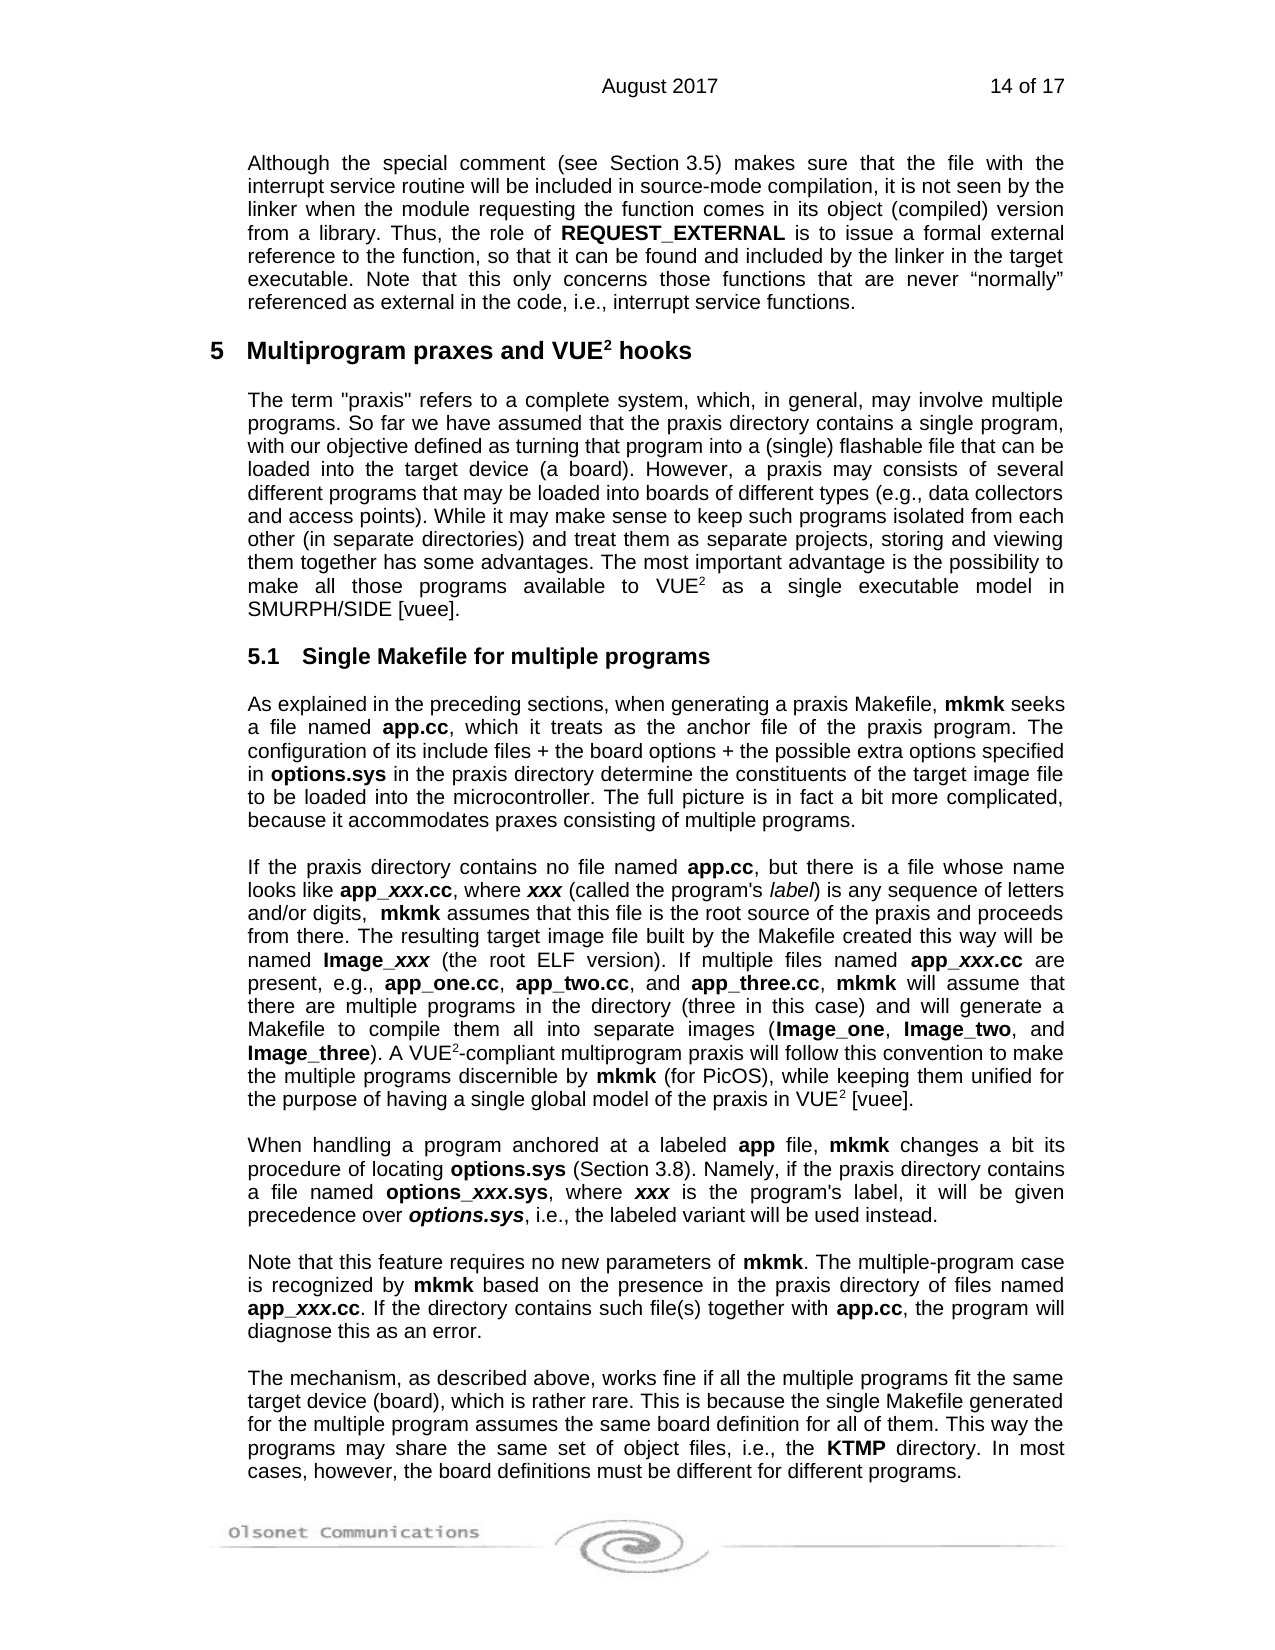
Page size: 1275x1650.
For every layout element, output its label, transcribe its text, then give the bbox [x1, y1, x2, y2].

picture [210, 1504, 1065, 1596]
text The mechanism, as described above, works fine if all the multiple programs fit the same target device (board), which is rather rare. This is because the single Makefile generated for the multiple program assumes the same board definition for all of them. This way the programs may share the same set of object files, i.e., the KTMP directory. In most cases, however, the board definitions must be different for different programs. [247, 1366, 1065, 1482]
text When handling a program anchored at a labeled app file, mkmk changes a bit its procedure of locating options.sys (Section 3.8). Namely, if the praxis directory contains a file named options_xxx.sys, where xxx is the program's label, it will be given precedence over options.sys, i.e., the labeled variant will be used instead. [247, 1134, 1065, 1227]
subtitle Multiprogram praxes and VUE2 hooks [210, 337, 1065, 365]
text Although the special comment (see Section 3.5) makes sure that the file with the interrupt service routine will be included in source-mode compilation, it is not seen by the linker when the module requesting the function comes in its object (compiled) version from a library. Thus, the role of REQUEST_EXTERNAL is to issue a formal external reference to the function, so that it can be found and included by the linker in the target executable. Note that this only concerns those functions that are never “normally” referenced as external in the code, i.e., interrupt service functions. [247, 151, 1065, 314]
subtitle Single Makefile for multiple programs [247, 644, 1065, 669]
text As explained in the preceding sections, when generating a praxis Makefile, mkmk seeks a file named app.cc, which it treats as the anchor file of the praxis program. The configuration of its include files + the board options + the possible extra options specified in options.sys in the praxis directory determine the constituents of the target image file to be loaded into the microcontroller. The full picture is in fact a bit more complicated, because it accommodates praxes consisting of multiple programs. [247, 693, 1065, 832]
text The term "praxis" refers to a complete system, which, in general, may involve multiple programs. So far we have assumed that the praxis directory contains a single program, with our objective defined as turning that program into a (single) flashable file that can be loaded into the target device (a board). However, a praxis may consists of several different programs that may be loaded into boards of different types (e.g., data collectors and access points). While it may make sense to keep such programs isolated from each other (in separate directories) and treat them as separate projects, storing and viewing them together has some advantages. The most important advantage is the possibility to make all those programs available to VUE2 as a single executable model in SMURPH/SIDE [vuee]. [247, 388, 1065, 621]
text If the praxis directory contains no file named app.cc, but there is a file whose name looks like app_xxx.cc, where xxx (called the program's label) is any sequence of letters and/or digits, mkmk assumes that this file is the root source of the praxis and proceeds from there. The resulting target image file built by the Makefile created this way will be named Image_xxx (the root ELF version). If multiple files named app_xxx.cc are present, e.g., app_one.cc, app_two.cc, and app_three.cc, mkmk will assume that there are multiple programs in the directory (three in this case) and will generate a Makefile to compile them all into separate images (Image_one, Image_two, and Image_three). A VUE2-compliant multiprogram praxis will follow this convention to make the multiple programs discernible by mkmk (for PicOS), while keeping them unified for the purpose of having a single global model of the praxis in VUE2 [vuee]. [247, 855, 1065, 1111]
text Note that this feature requires no new parameters of mkmk. The multiple-program case is recognized by mkmk based on the presence in the praxis directory of files named app_xxx.cc. If the directory contains such file(s) together with app.cc, the program will diagnose this as an error. [247, 1250, 1065, 1343]
